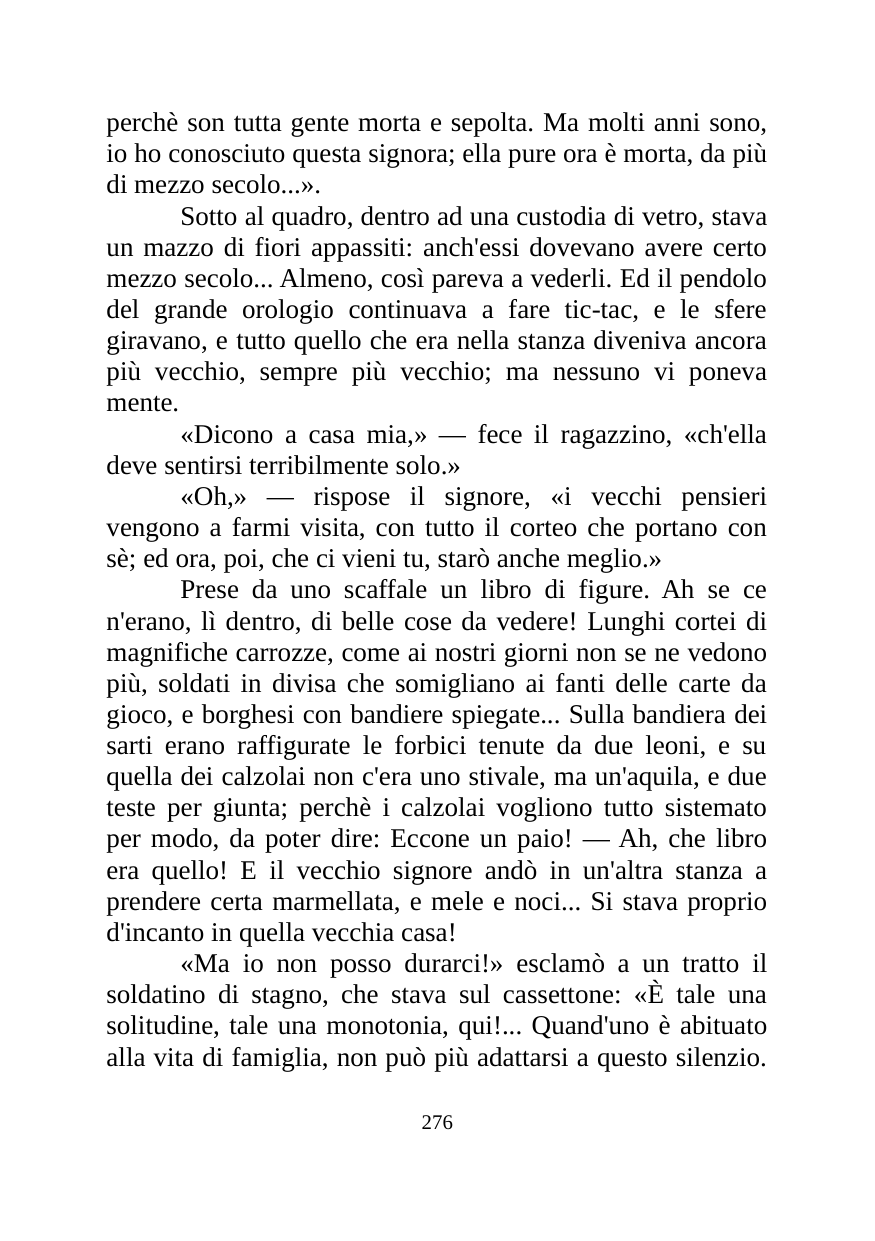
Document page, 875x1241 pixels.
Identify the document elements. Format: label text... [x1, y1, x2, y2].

text perchè son tutta gente morta e sepolta. Ma molti anni sono, io ho conosciuto questa signora; ella pure ora è morta, da più di mezzo secolo...». [106, 106, 768, 200]
text «Oh,» — rispose il signore, «i vecchi pensieri vengono a farmi visita, con tutto il corteo che portano con sè; ed ora, poi, che ci vieni tu, starò anche meglio.» [106, 480, 768, 573]
text «Dicono a casa mia,» — fece il ragazzino, «ch'ella deve sentirsi terribilmente solo.» [106, 418, 768, 480]
text Prese da uno scaffale un libro di figure. Ah se ce n'erano, lì dentro, di belle cose da vedere! Lunghi cortei di magnifiche carrozze, come ai nostri giorni non se ne vedono più, soldati in divisa che somigliano ai fanti delle carte da gioco, e borghesi con bandiere spiegate... Sulla bandiera dei sarti erano raffigurate le forbici tenute da due leoni, e su quella dei calzolai non c'era uno stivale, ma un'aquila, e due teste per giunta; perchè i calzolai vogliono tutto sistemato per modo, da poter dire: Eccone un paio! — Ah, che libro era quello! E il vecchio signore andò in un'altra stanza a prendere certa marmellata, e mele e noci... Si stava proprio d'incanto in quella vecchia casa! [106, 573, 768, 947]
text Sotto al quadro, dentro ad una custodia di vetro, stava un mazzo di fiori appassiti: anch'essi dovevano avere certo mezzo secolo... Almeno, così pareva a vederli. Ed il pendolo del grande orologio continuava a fare tic-tac, e le sfere giravano, e tutto quello che era nella stanza diveniva ancora più vecchio, sempre più vecchio; ma nessuno vi poneva mente. [106, 200, 768, 418]
text «Ma io non posso durarci!» esclamò a un tratto il soldatino di stagno, che stava sul cassettone: «È tale una solitudine, tale una monotonia, qui!... Quand'uno è abituato alla vita di famiglia, non può più adattarsi a questo silenzio. [106, 947, 768, 1072]
